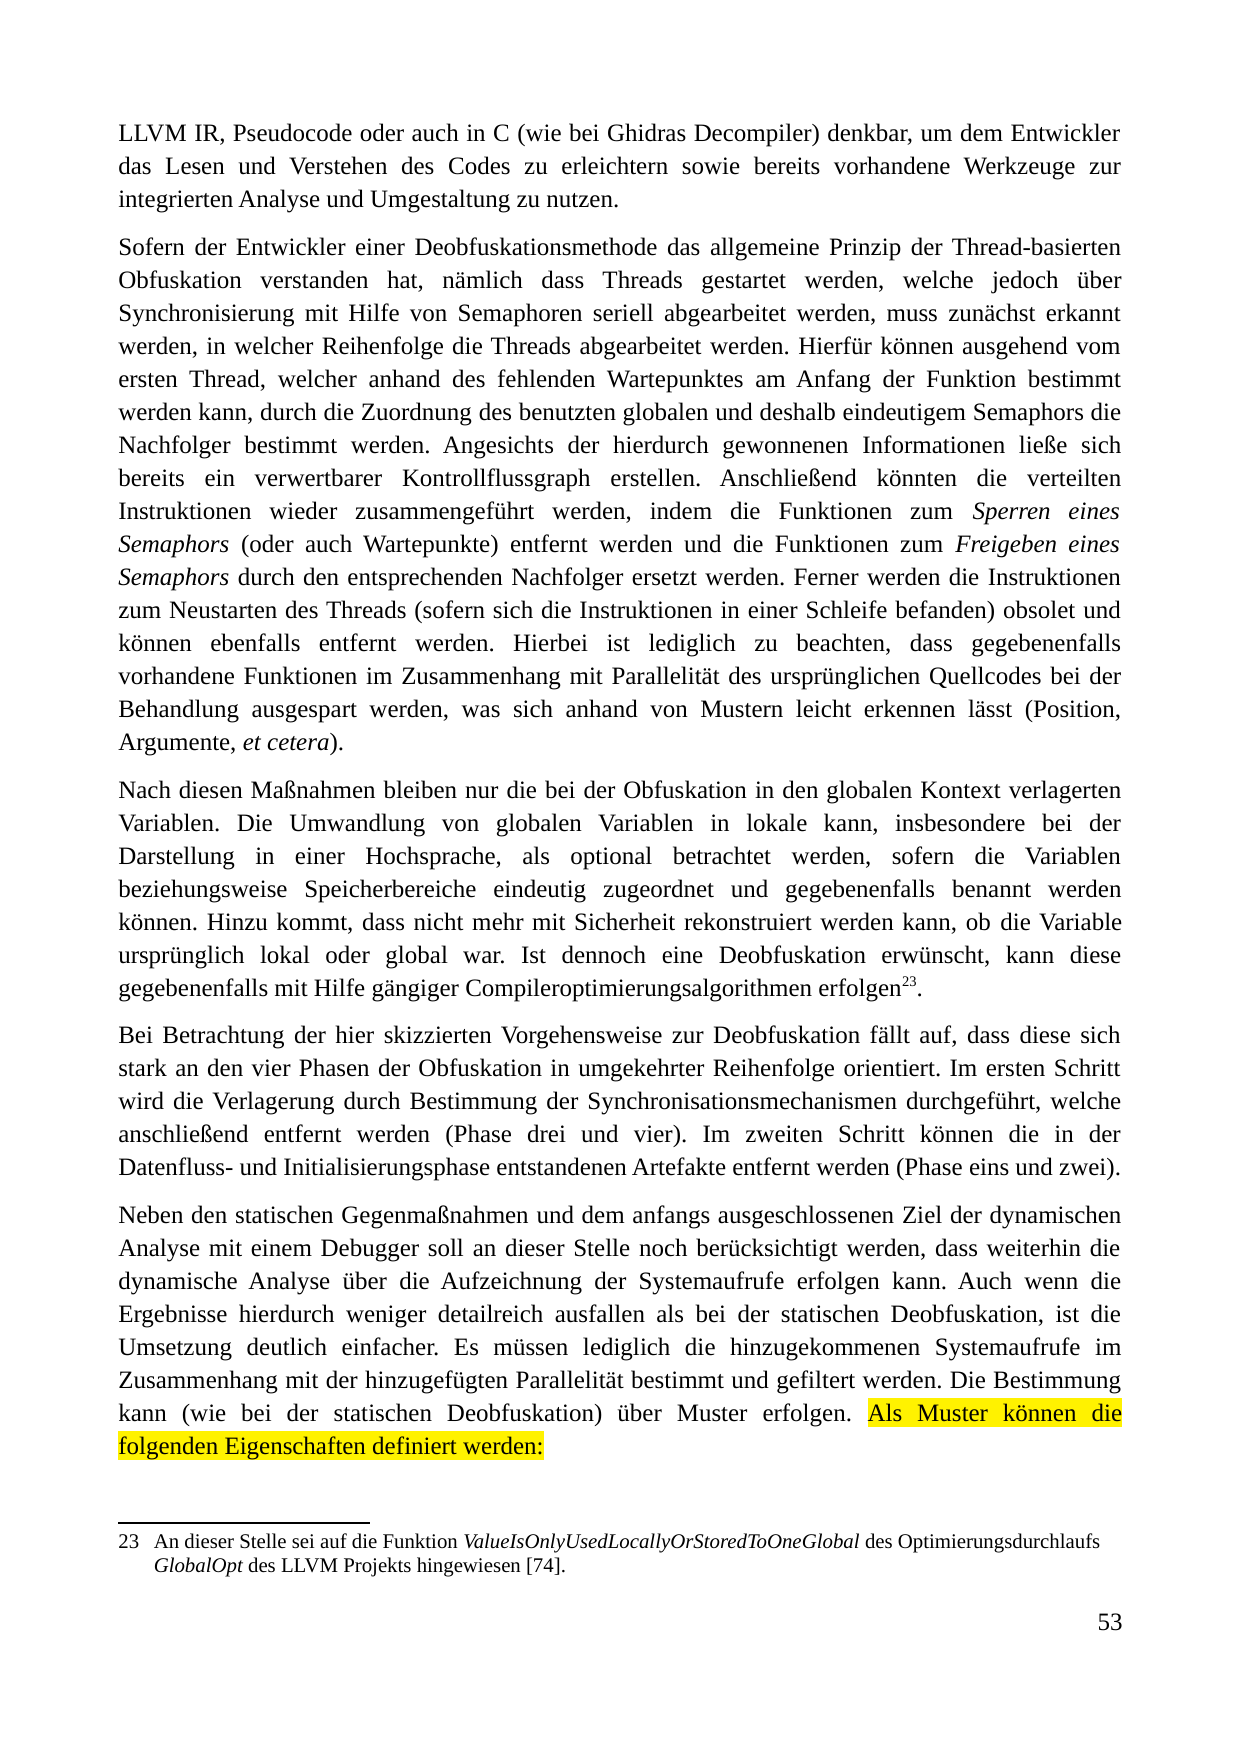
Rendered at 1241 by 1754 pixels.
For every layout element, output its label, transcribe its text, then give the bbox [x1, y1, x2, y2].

text Nach diesen Maßnahmen bleiben nur die bei der Obfuskation in den globalen Kontext verlagerten Variablen. Die Umwandlung von globalen Variablen in lokale kann, insbesondere bei der Darstellung in einer Hochsprache, als optional betrachtet werden, sofern die Variablen beziehungsweise Speicherbereiche eindeutig zugeordnet und gegebenenfalls benannt werden können. Hinzu kommt, dass nicht mehr mit Sicherheit rekonstruiert werden kann, ob die Variable ursprünglich lokal oder global war. Ist dennoch eine Deobfuskation erwünscht, kann diese gegebenenfalls mit Hilfe gängiger Compileroptimierungsalgorithmen erfolgen. [118, 775, 1122, 1002]
text LLVM IR, Pseudocode oder auch in C (wie bei Ghidras Decompiler) denkbar, um dem Entwickler das Lesen und Verstehen des Codes zu erleichtern sowie bereits vorhandene Werkzeuge zur integrierten Analyse und Umgestaltung zu nutzen. [118, 118, 1122, 213]
text Bei Betrachtung der hier skizzierten Vorgehensweise zur Deobfuskation fällt auf, dass diese sich stark an den vier Phasen der Obfuskation in umgekehrter Reihenfolge orientiert. Im ersten Schritt wird die Verlagerung durch Bestimmung der Synchronisationsmechanismen durchgeführt, welche anschließend entfernt werden (Phase drei und vier). Im zweiten Schritt können die in der Datenfluss- und Initialisierungsphase entstandenen Artefakte entfernt werden (Phase eins und zwei). [118, 1020, 1122, 1181]
text An dieser Stelle sei auf die Funktion ValueIsOnlyUsedLocallyOrStoredToOneGlobal des Optimierungsdurchlaufs GlobalOpt des LLVM Projekts hingewiesen [74]. [118, 1529, 1122, 1577]
text Neben den statischen Gegenmaßnahmen und dem anfangs ausgeschlossenen Ziel der dynamischen Analyse mit einem Debugger soll an dieser Stelle noch berücksichtigt werden, dass weiterhin die dynamische Analyse über die Aufzeichnung der Systemaufrufe erfolgen kann. Auch wenn die Ergebnisse hierdurch weniger detailreich ausfallen als bei der statischen Deobfuskation, ist die Umsetzung deutlich einfacher. Es müssen lediglich die hinzugekommenen Systemaufrufe im Zusammenhang mit der hinzugefügten Parallelität bestimmt und gefiltert werden. Die Bestimmung kann (wie bei der statischen Deobfuskation) über Muster erfolgen. Als Muster können die folgenden Eigenschaften definiert werden: [118, 1200, 1122, 1460]
text Sofern der Entwickler einer Deobfuskationsmethode das allgemeine Prinzip der Thread-basierten Obfuskation verstanden hat, nämlich dass Threads gestartet werden, welche jedoch über Synchronisierung mit Hilfe von Semaphoren seriell abgearbeitet werden, muss zunächst erkannt werden, in welcher Reihenfolge die Threads abgearbeitet werden. Hierfür können ausgehend vom ersten Thread, welcher anhand des fehlenden Wartepunktes am Anfang der Funktion bestimmt werden kann, durch die Zuordnung des benutzten globalen und deshalb eindeutigem Semaphors die Nachfolger bestimmt werden. Angesichts der hierdurch gewonnenen Informationen ließe sich bereits ein verwertbarer Kontrollflussgraph erstellen. Anschließend könnten die verteilten Instruktionen wieder zusammengeführt werden, indem die Funktionen zum Sperren eines Semaphors (oder auch Wartepunkte) entfernt werden und die Funktionen zum Freigeben eines Semaphors durch den entsprechenden Nachfolger ersetzt werden. Ferner werden die Instruktionen zum Neustarten des Threads (sofern sich die Instruktionen in einer Schleife befanden) obsolet und können ebenfalls entfernt werden. Hierbei ist lediglich zu beachten, dass gegebenenfalls vorhandene Funktionen im Zusammenhang mit Parallelität des ursprünglichen Quellcodes bei der Behandlung ausgespart werden, was sich anhand von Mustern leicht erkennen lässt (Position, Argumente, et cetera). [118, 232, 1122, 756]
